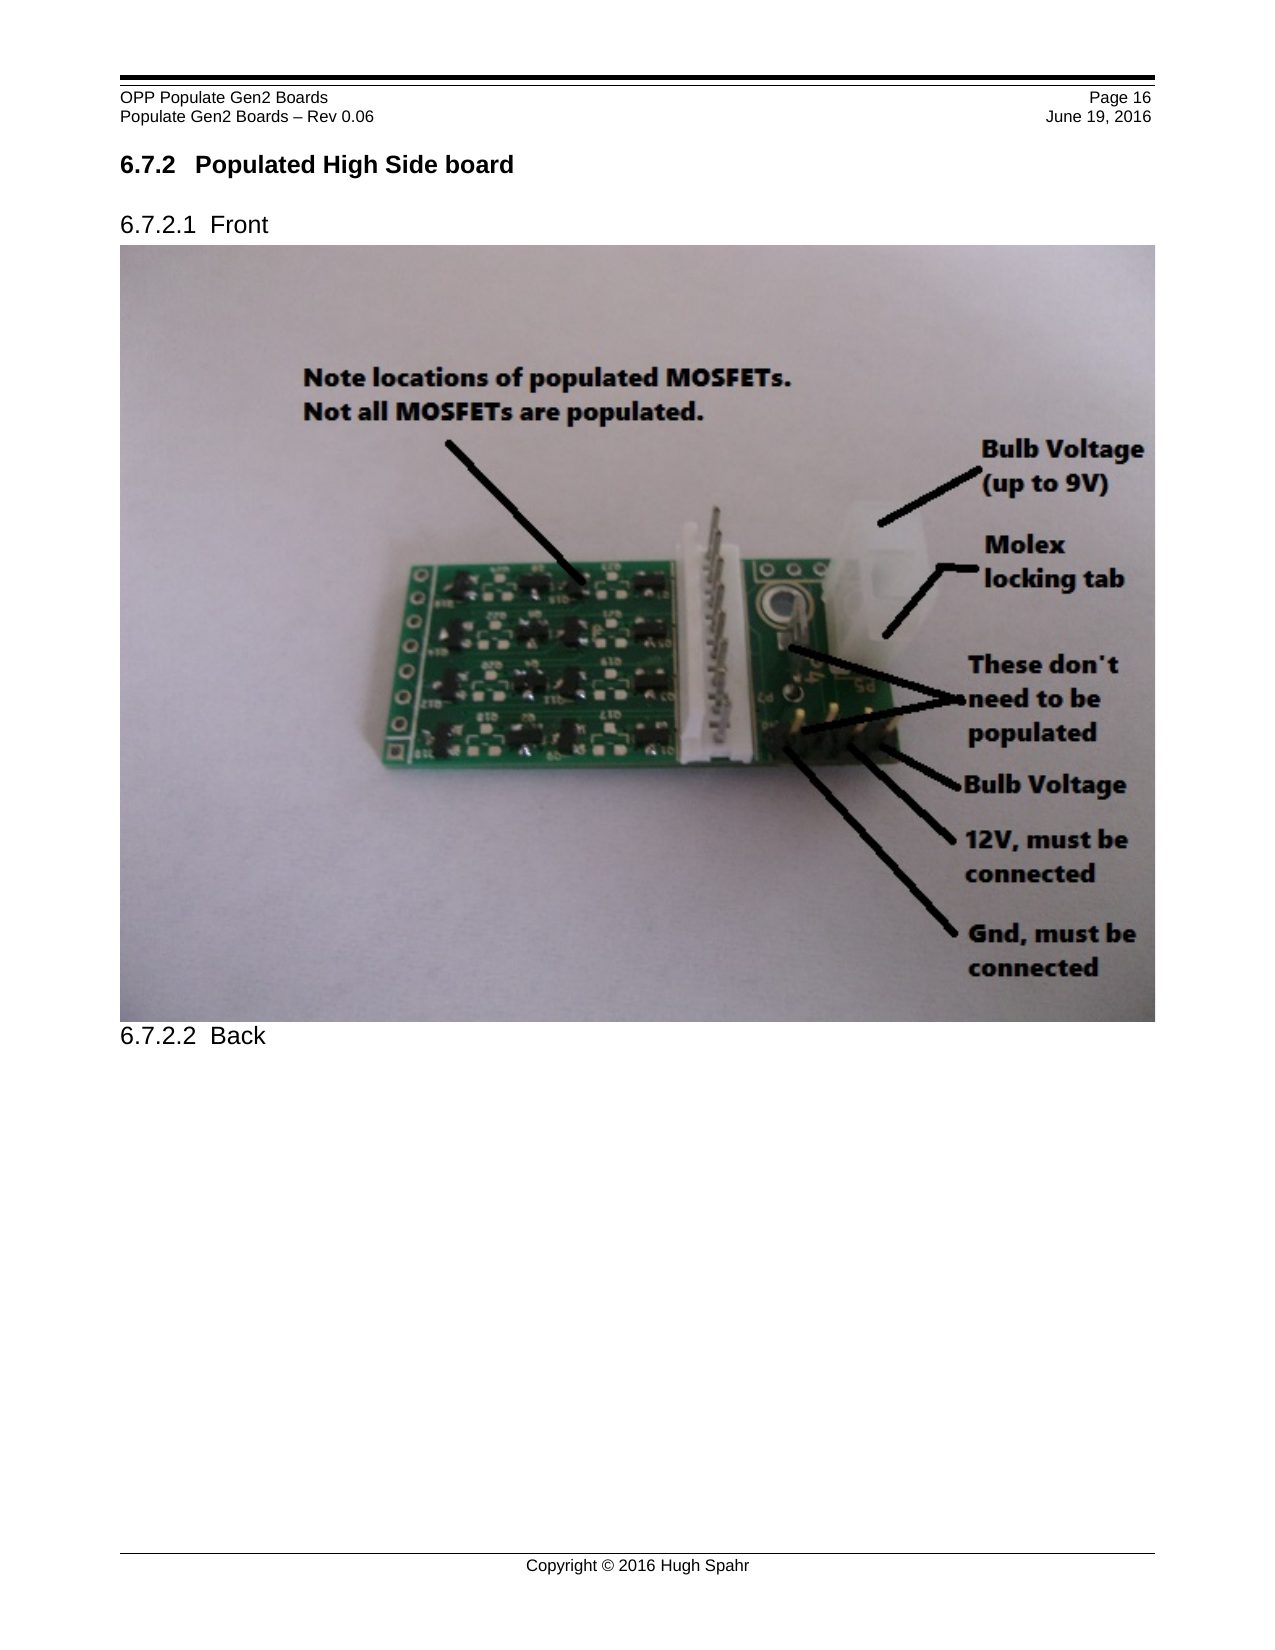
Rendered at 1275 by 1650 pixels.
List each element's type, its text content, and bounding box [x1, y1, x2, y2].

subtitle Populated High Side board [120, 150, 1155, 179]
subtitle Back [120, 1022, 1155, 1050]
picture [120, 245, 1155, 1022]
subtitle Front [120, 210, 1155, 239]
